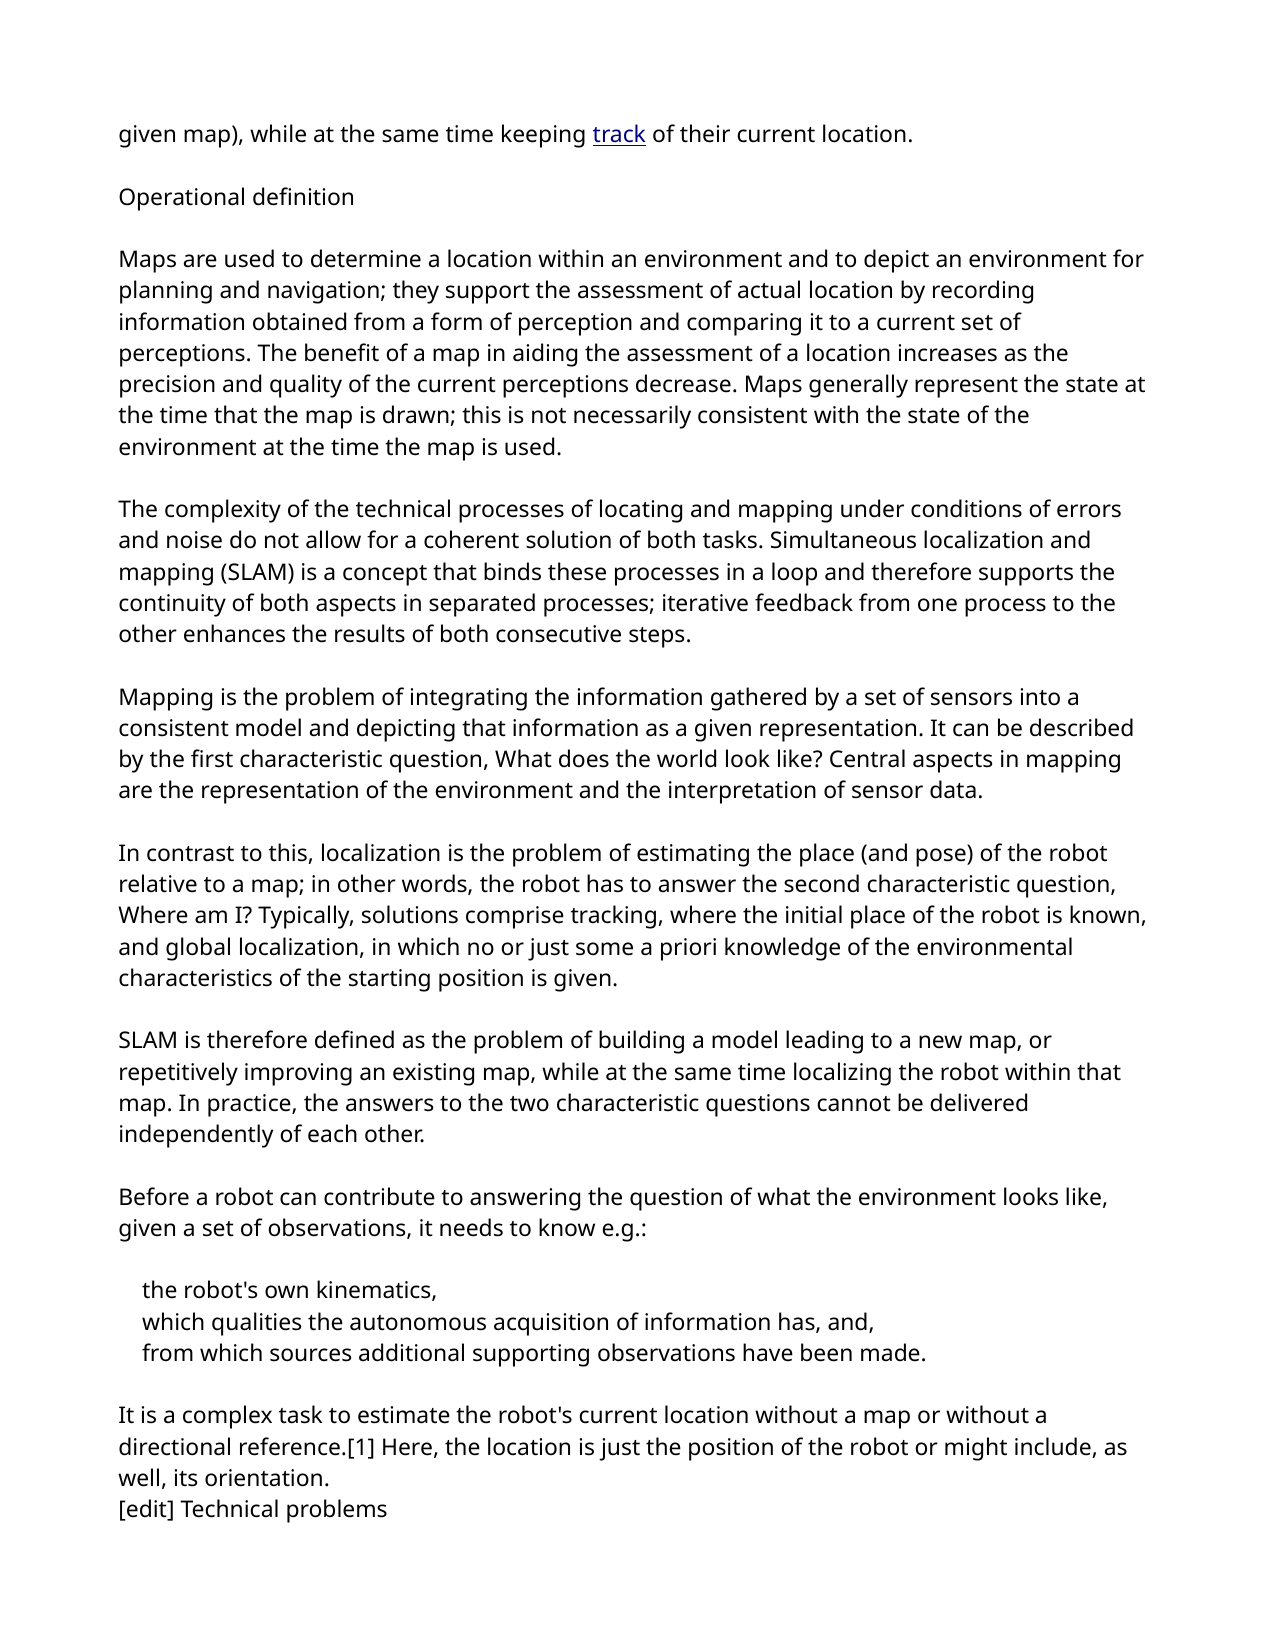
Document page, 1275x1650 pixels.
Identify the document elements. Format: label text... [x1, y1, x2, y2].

text It is a complex task to estimate the robot's current location without a map or without a directional reference.[1] Here, the location is just the position of the robot or might include, as well, its orientation. [118, 1399, 1157, 1493]
text Operational definition [118, 181, 1157, 212]
text [edit] Technical problems [118, 1493, 1157, 1524]
text which qualities the autonomous acquisition of information has, and, [118, 1306, 1157, 1337]
text Mapping is the problem of integrating the information gathered by a set of sensors into a consistent model and depicting that information as a given representation. It can be described by the first characteristic question, What does the world look like? Central aspects in mapping are the representation of the environment and the interpretation of sensor data. [118, 681, 1157, 806]
text given map), while at the same time keeping track of their current location. [118, 118, 1157, 149]
text Before a robot can contribute to answering the question of what the environment looks like, given a set of observations, it needs to know e.g.: [118, 1181, 1157, 1243]
text SLAM is therefore defined as the problem of building a model leading to a new map, or repetitively improving an existing map, while at the same time localizing the robot within that map. In practice, the answers to the two characteristic questions cannot be delivered independently of each other. [118, 1024, 1157, 1149]
text the robot's own kinematics, [118, 1274, 1157, 1306]
text The complexity of the technical processes of locating and mapping under conditions of errors and noise do not allow for a coherent solution of both tasks. Simultaneous localization and mapping (SLAM) is a concept that binds these processes in a loop and therefore supports the continuity of both aspects in separated processes; iterative feedback from one process to the other enhances the results of both consecutive steps. [118, 493, 1157, 649]
text In contrast to this, localization is the problem of estimating the place (and pose) of the robot relative to a map; in other words, the robot has to answer the second characteristic question, Where am I? Typically, solutions comprise tracking, where the initial place of the robot is known, and global localization, in which no or just some a priori knowledge of the environmental characteristics of the starting position is given. [118, 837, 1157, 993]
text Maps are used to determine a location within an environment and to depict an environment for planning and navigation; they support the assessment of actual location by recording information obtained from a form of perception and comparing it to a current set of perceptions. The benefit of a map in aiding the assessment of a location increases as the precision and quality of the current perceptions decrease. Maps generally represent the state at the time that the map is drawn; this is not necessarily consistent with the state of the environment at the time the map is used. [118, 243, 1157, 462]
text from which sources additional supporting observations have been made. [118, 1337, 1157, 1368]
